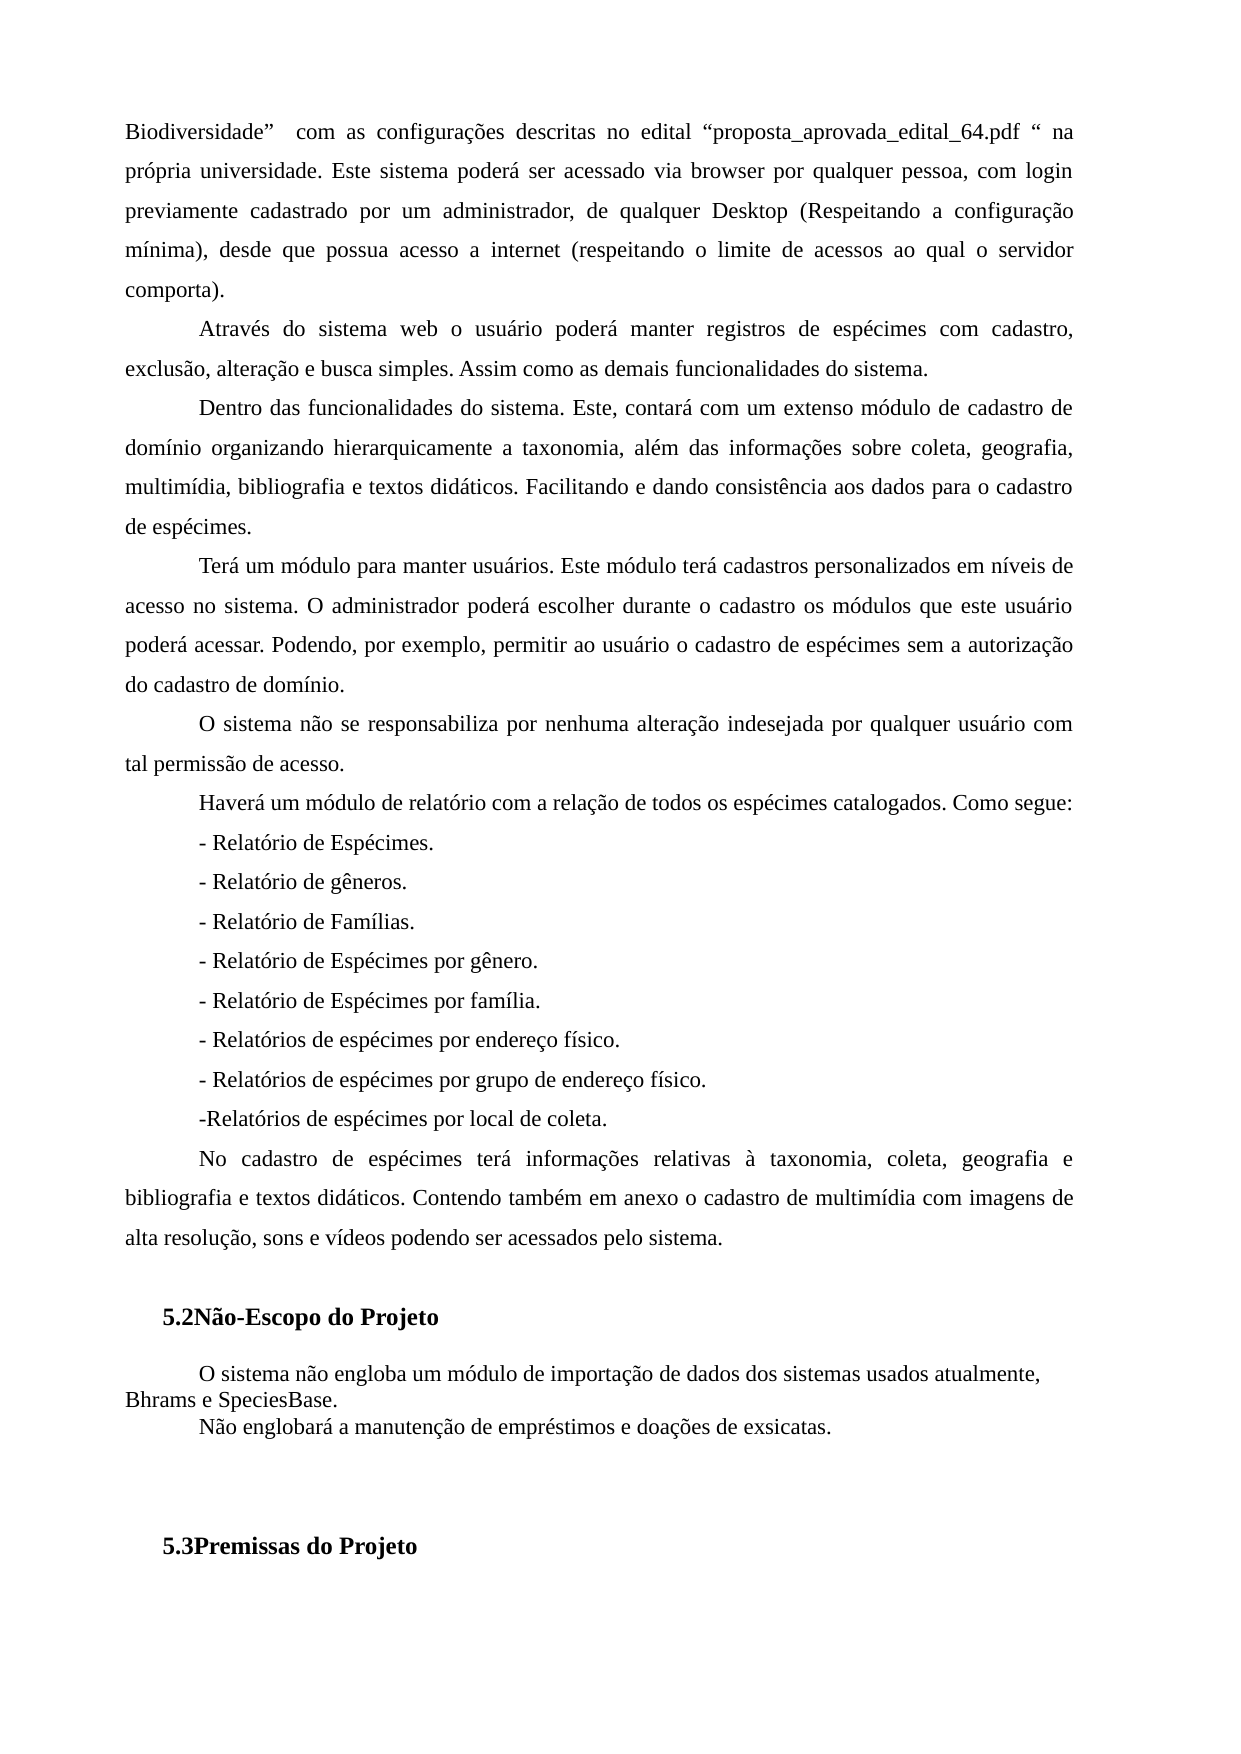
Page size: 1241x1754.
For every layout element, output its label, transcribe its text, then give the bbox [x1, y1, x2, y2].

subtitle Não-Escopo do Projeto [162, 1302, 1075, 1331]
text -Relatórios de espécimes por local de coleta. [125, 1105, 1075, 1131]
text Haverá um módulo de relatório com a relação de todos os espécimes catalogados. Como segue: [125, 789, 1075, 816]
text Não englobará a manutenção de empréstimos e doações de exsicatas. [125, 1413, 1075, 1439]
subtitle Premissas do Projeto [162, 1531, 1075, 1560]
text - Relatório de gêneros. [125, 868, 1075, 894]
text - Relatórios de espécimes por endereço físico. [125, 1026, 1075, 1052]
text Terá um módulo para manter usuários. Este módulo terá cadastros personalizados em níveis de acesso no sistema. O administrador poderá escolher durante o cadastro os módulos que este usuário poderá acessar. Podendo, por exemplo, permitir ao usuário o cadastro de espécimes sem a autorização do cadastro de domínio. [125, 552, 1075, 697]
text - Relatórios de espécimes por grupo de endereço físico. [125, 1066, 1075, 1092]
text Biodiversidade” com as configurações descritas no edital “proposta_aprovada_edital_64.pdf “ na própria universidade. Este sistema poderá ser acessado via browser por qualquer pessoa, com login previamente cadastrado por um administrador, de qualquer Desktop (Respeitando a configuração mínima), desde que possua acesso a internet (respeitando o limite de acessos ao qual o servidor comporta). [125, 118, 1075, 302]
text Dentro das funcionalidades do sistema. Este, contará com um extenso módulo de cadastro de domínio organizando hierarquicamente a taxonomia, além das informações sobre coleta, geografia, multimídia, bibliografia e textos didáticos. Facilitando e dando consistência aos dados para o cadastro de espécimes. [125, 394, 1075, 539]
text Através do sistema web o usuário poderá manter registros de espécimes com cadastro, exclusão, alteração e busca simples. Assim como as demais funcionalidades do sistema. [125, 316, 1075, 381]
text O sistema não engloba um módulo de importação de dados dos sistemas usados atualmente, Bhrams e SpeciesBase. [125, 1360, 1075, 1413]
text - Relatório de Espécimes por família. [125, 987, 1075, 1013]
text No cadastro de espécimes terá informações relativas à taxonomia, coleta, geografia e bibliografia e textos didáticos. Contendo também em anexo o cadastro de multimídia com imagens de alta resolução, sons e vídeos podendo ser acessados pelo sistema. [125, 1144, 1075, 1250]
text - Relatório de Espécimes. [125, 829, 1075, 855]
text - Relatório de Espécimes por gênero. [125, 947, 1075, 973]
text - Relatório de Famílias. [125, 908, 1075, 934]
text O sistema não se responsabiliza por nenhuma alteração indesejada por qualquer usuário com tal permissão de acesso. [125, 710, 1075, 776]
